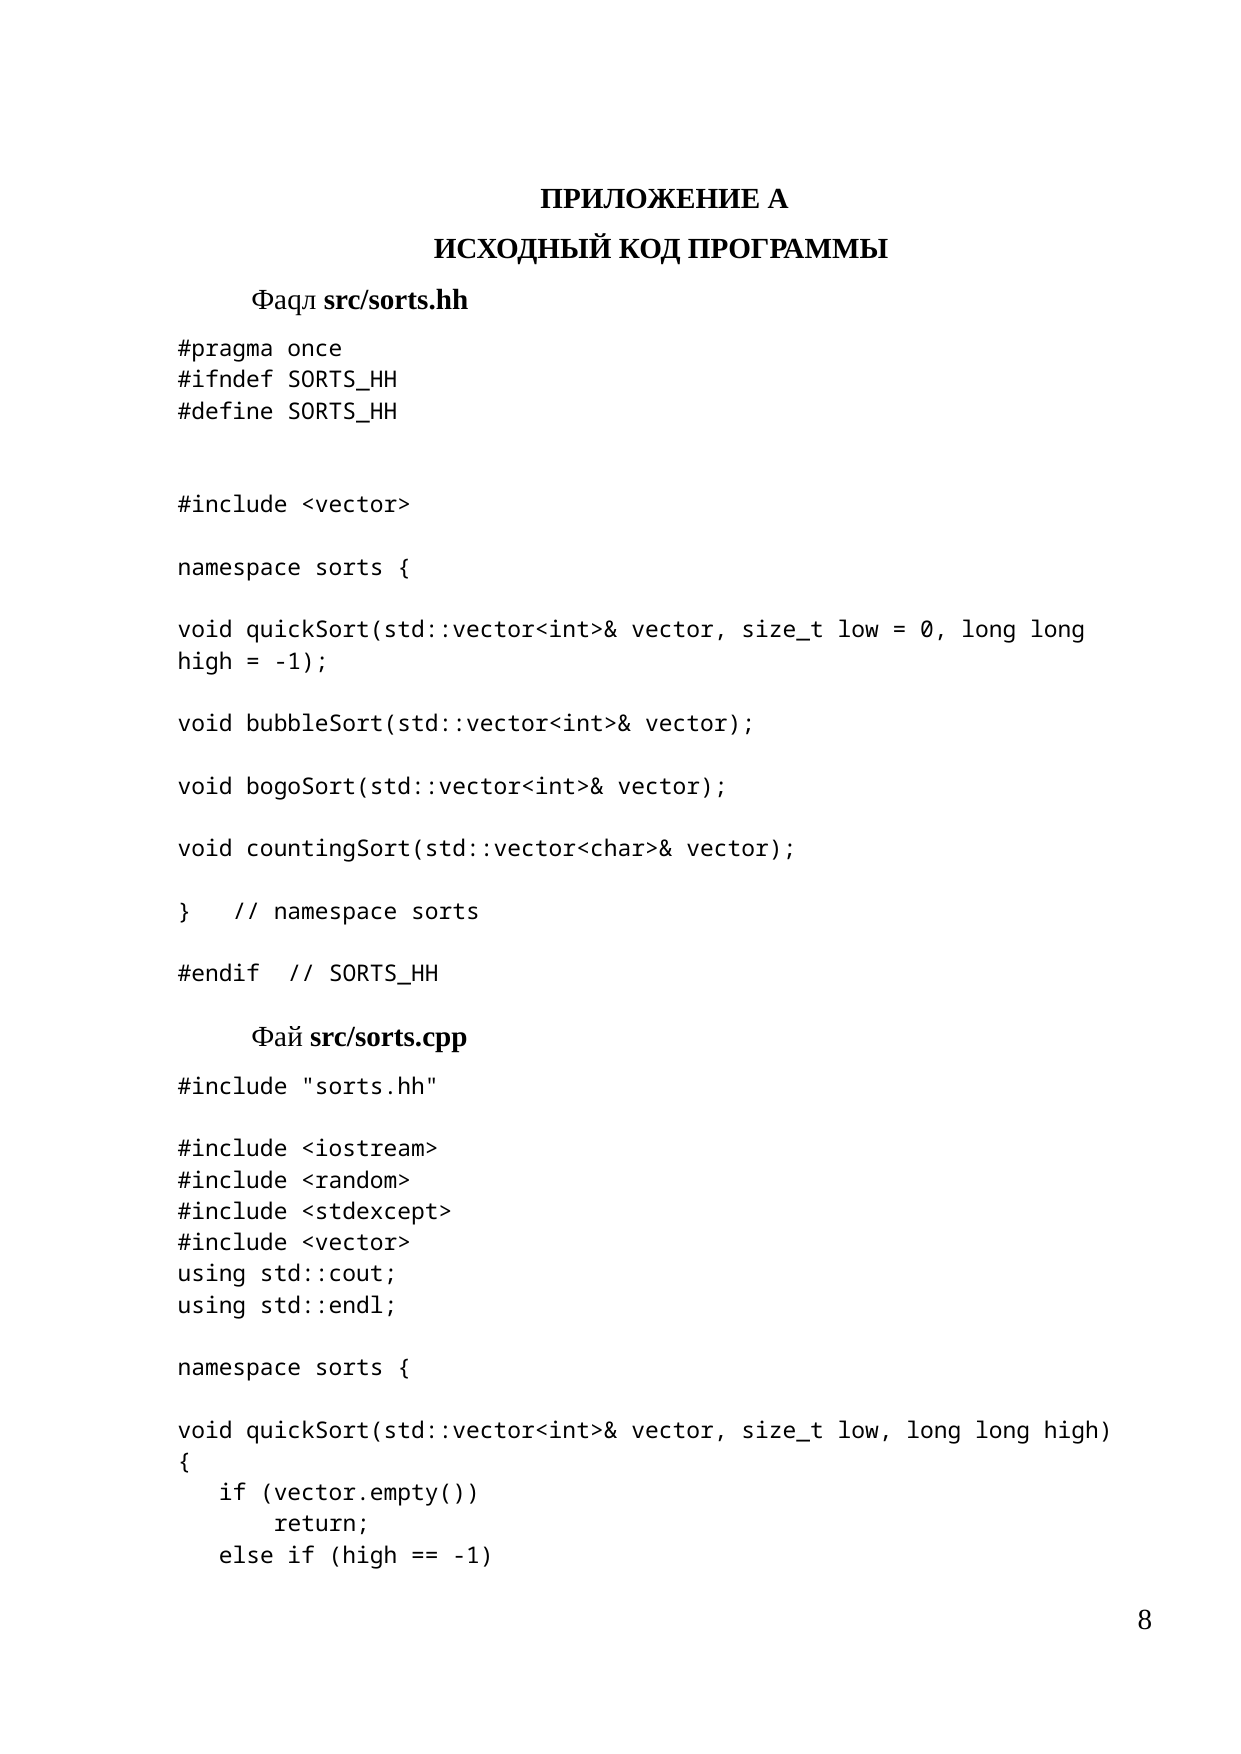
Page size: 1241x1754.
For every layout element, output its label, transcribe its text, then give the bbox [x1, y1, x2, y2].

text #pragma once #ifndef SORTS_HH #define SORTS_HH #include <vector> namespace sorts { void quickSort(std::vector<int>& vector, size_t low = 0, long long high = -1); void bubbleSort(std::vector<int>& vector); void bogoSort(std::vector<int>& vector); void countingSort(std::vector<char>& vector); } // namespace sorts #endif // SORTS_HH [177, 332, 1152, 1019]
text Фай src/sorts.cpp [177, 1019, 1152, 1053]
text #include "sorts.hh" #include <iostream> #include <random> #include <stdexcept> #include <vector> using std::cout; using std::endl; namespace sorts { void quickSort(std::vector<int>& vector, size_t low, long long high) { if (vector.empty()) return; else if (high == -1) [177, 1070, 1152, 1570]
subtitle Приложение А Исходный код программы [177, 181, 1152, 265]
text Фаqл src/sorts.hh [177, 282, 1152, 315]
